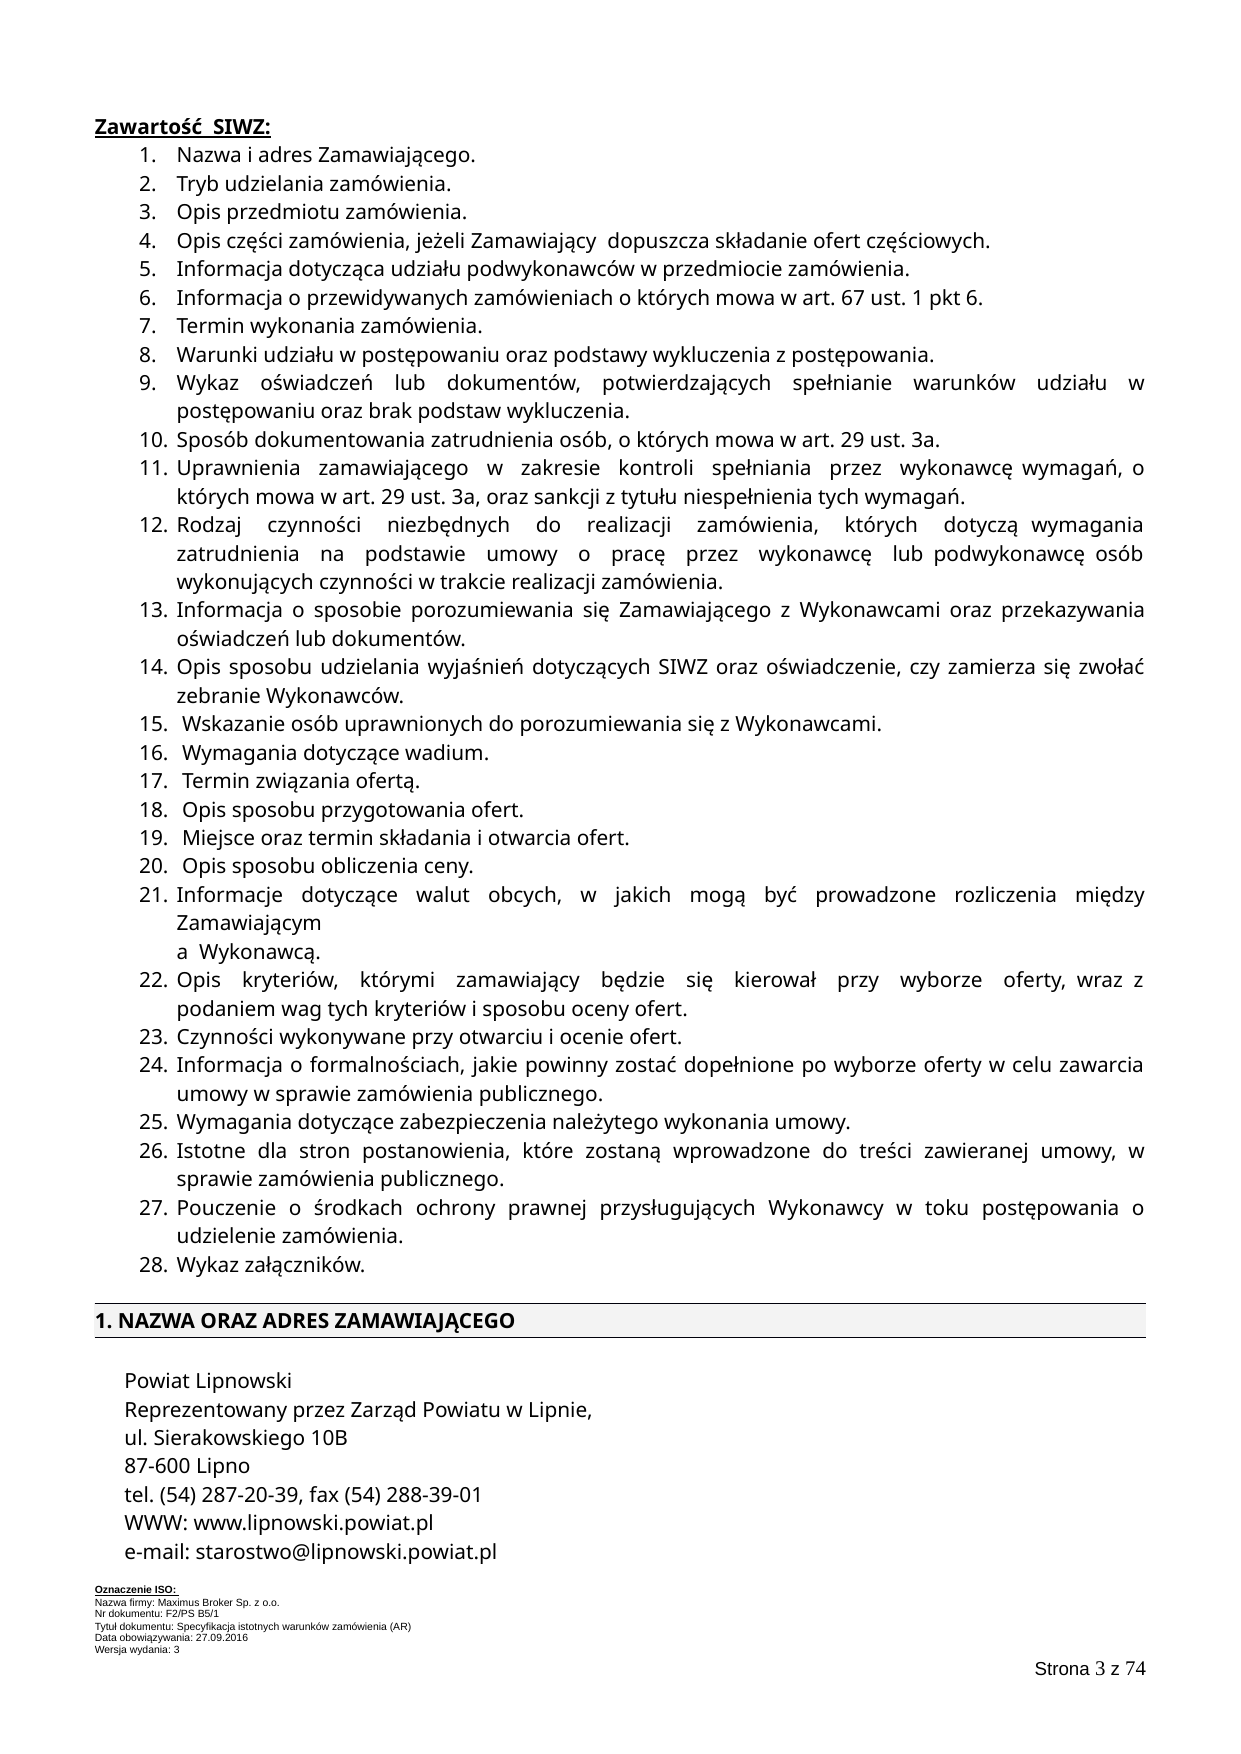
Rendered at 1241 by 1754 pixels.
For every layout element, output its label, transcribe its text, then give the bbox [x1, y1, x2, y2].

list Termin wykonania zamówienia. [139, 311, 1146, 340]
list Termin związania ofertą. [139, 766, 1146, 795]
text WWW: www.lipnowski.powiat.pl [124, 1508, 1146, 1537]
text Zawartość SIWZ: [94, 112, 1146, 141]
text Powiat Lipnowski [124, 1366, 1146, 1395]
list Uprawnienia zamawiającego w zakresie kontroli spełniania przez wykonawcę wymagań, o których mowa w art. 29 ust. 3a, oraz sankcji z tytułu niespełnienia tych wymagań. [139, 453, 1146, 510]
list Istotne dla stron postanowienia, które zostaną wprowadzone do treści zawieranej umowy, w sprawie zamówienia publicznego. [139, 1136, 1146, 1193]
list Wskazanie osób uprawnionych do porozumiewania się z Wykonawcami. [139, 709, 1146, 738]
subtitle 1. NAZWA ORAZ ADRES ZAMAWIAJĄCEGO [94, 1304, 1146, 1338]
list Nazwa i adres Zamawiającego. [139, 141, 1146, 169]
list Informacja o przewidywanych zamówieniach o których mowa w art. 67 ust. 1 pkt 6. [139, 283, 1146, 311]
list Warunki udziału w postępowaniu oraz podstawy wykluczenia z postępowania. [139, 340, 1146, 368]
list Opis kryteriów, którymi zamawiający będzie się kierował przy wyborze oferty, wraz z podaniem wag tych kryteriów i sposobu oceny ofert. [139, 965, 1146, 1022]
list Czynności wykonywane przy otwarciu i ocenie ofert. [139, 1022, 1146, 1051]
list Miejsce oraz termin składania i otwarcia ofert. [139, 823, 1146, 852]
list Sposób dokumentowania zatrudnienia osób, o których mowa w art. 29 ust. 3a. [139, 425, 1146, 453]
list Informacja o formalnościach, jakie powinny zostać dopełnione po wyborze oferty w celu zawarcia umowy w sprawie zamówienia publicznego. [139, 1051, 1146, 1107]
list Opis części zamówienia, jeżeli Zamawiający dopuszcza składanie ofert częściowych. [139, 226, 1146, 254]
list Informacje dotyczące walut obcych, w jakich mogą być prowadzone rozliczenia między Zamawiającym a Wykonawcą. [139, 880, 1146, 965]
list Wymagania dotyczące zabezpieczenia należytego wykonania umowy. [139, 1107, 1146, 1136]
list Wykaz załączników. [139, 1250, 1146, 1278]
list Wymagania dotyczące wadium. [139, 738, 1146, 766]
list Rodzaj czynności niezbędnych do realizacji zamówienia, których dotyczą wymagania zatrudnienia na podstawie umowy o pracę przez wykonawcę lub podwykonawcę osób wykonujących czynności w trakcie realizacji zamówienia. [139, 510, 1146, 596]
list Informacja o sposobie porozumiewania się Zamawiającego z Wykonawcami oraz przekazywania oświadczeń lub dokumentów. [139, 596, 1146, 652]
list Opis przedmiotu zamówienia. [139, 197, 1146, 226]
list Wykaz oświadczeń lub dokumentów, potwierdzających spełnianie warunków udziału w postępowaniu oraz brak podstaw wykluczenia. [139, 368, 1146, 425]
text ul. Sierakowskiego 10B [124, 1423, 1146, 1452]
list Pouczenie o środkach ochrony prawnej przysługujących Wykonawcy w toku postępowania o udzielenie zamówienia. [139, 1193, 1146, 1250]
list Tryb udzielania zamówienia. [139, 169, 1146, 197]
list Informacja dotycząca udziału podwykonawców w przedmiocie zamówienia. [139, 254, 1146, 283]
list Opis sposobu udzielania wyjaśnień dotyczących SIWZ oraz oświadczenie, czy zamierza się zwołać zebranie Wykonawców. [139, 652, 1146, 709]
text e-mail: starostwo@lipnowski.powiat.pl [124, 1537, 1146, 1565]
list Opis sposobu obliczenia ceny. [139, 852, 1146, 880]
text Reprezentowany przez Zarząd Powiatu w Lipnie, [124, 1395, 1146, 1423]
text 87-600 Lipno [124, 1452, 1146, 1480]
text tel. (54) 287-20-39, fax (54) 288-39-01 [124, 1480, 1146, 1508]
list Opis sposobu przygotowania ofert. [139, 795, 1146, 823]
